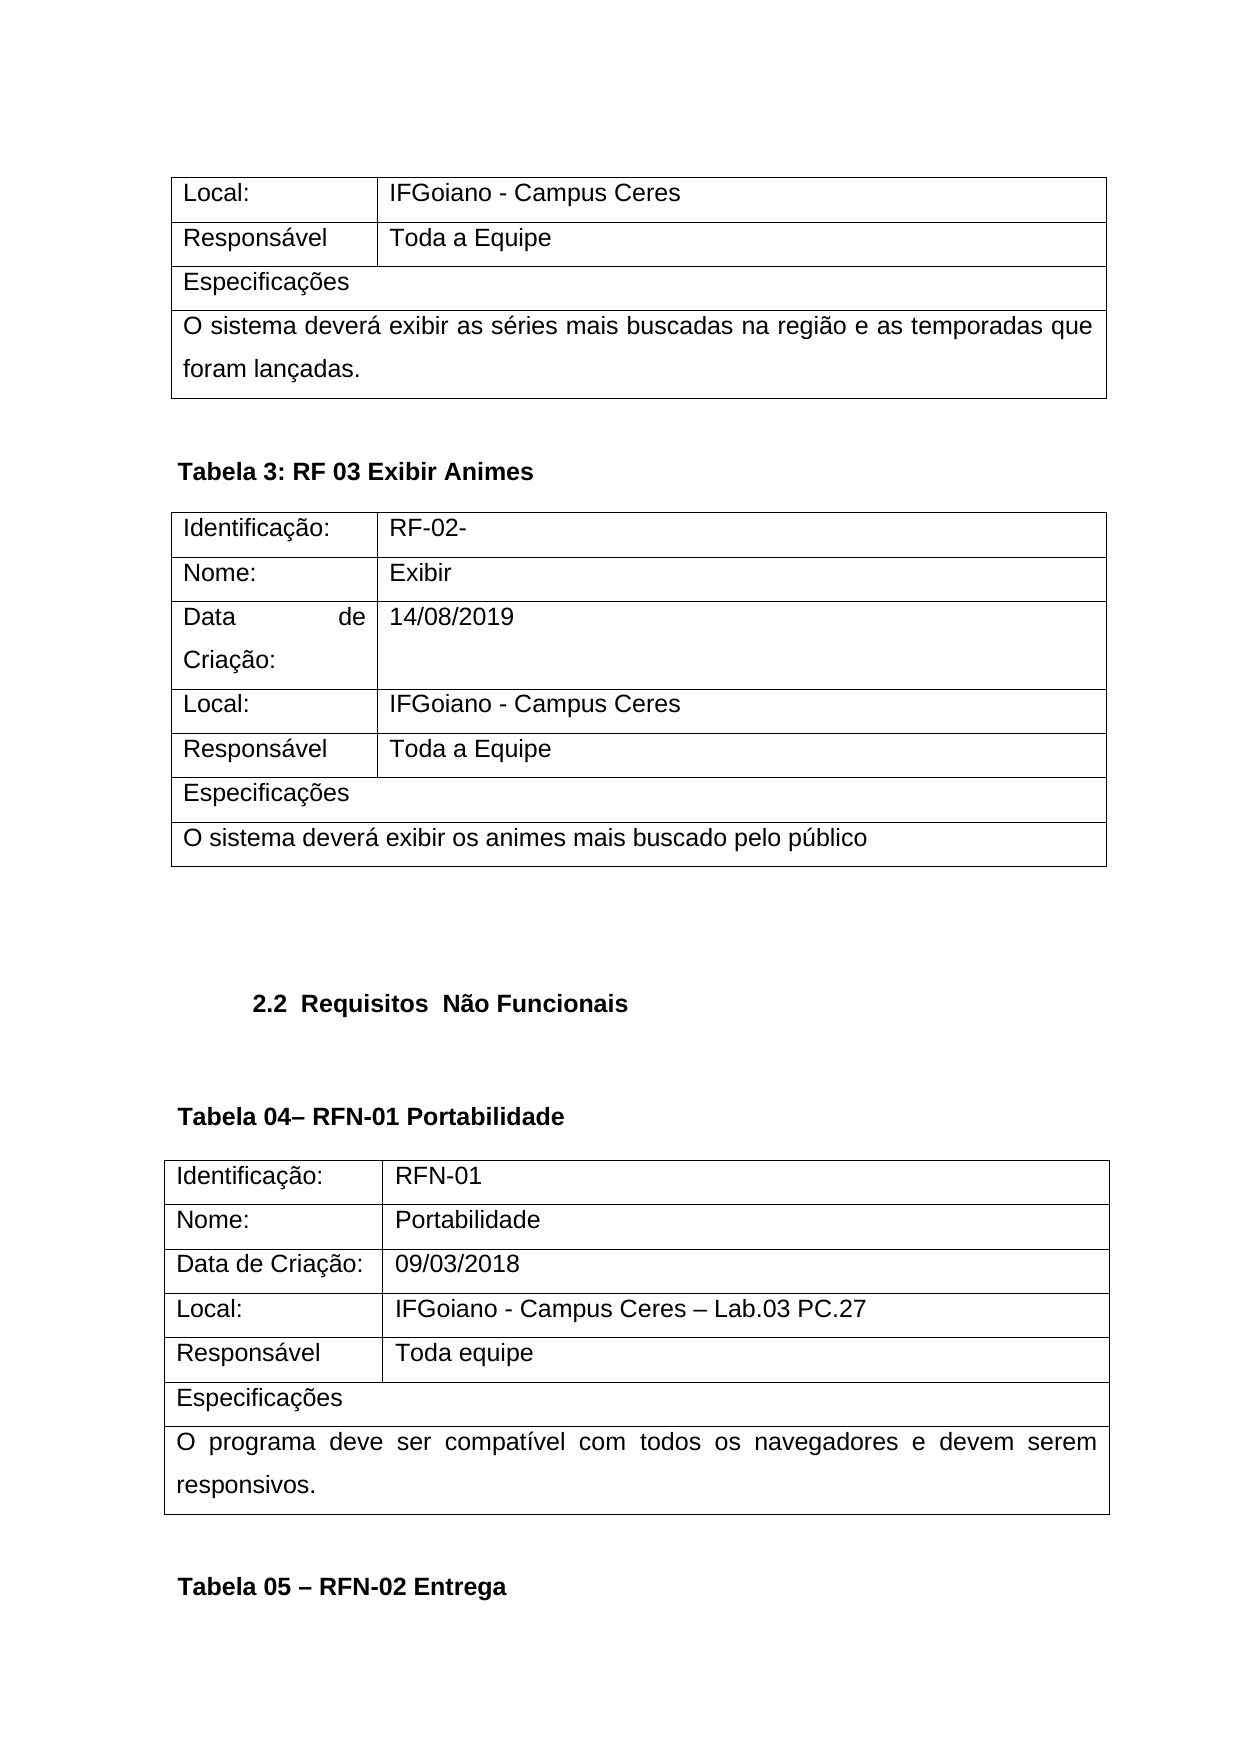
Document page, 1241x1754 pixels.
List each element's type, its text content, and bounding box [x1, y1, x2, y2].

table_cell IFGoiano - Campus Ceres – Lab.03 PC.27 [383, 1294, 1109, 1337]
text Tabela 05 – RFN-02 Entrega [177, 1572, 1122, 1601]
table_cell Local: [172, 690, 377, 733]
table_cell IFGoiano - Campus Ceres [378, 690, 1106, 733]
table_header Identificação: [172, 513, 377, 557]
table_cell Responsável [172, 223, 377, 266]
table_cell Nome: [165, 1205, 382, 1248]
table_cell O sistema deverá exibir os animes mais buscado pelo público [172, 823, 1106, 866]
table_cell Portabilidade [383, 1205, 1109, 1248]
table_cell Exibir [378, 558, 1106, 601]
table_cell O programa deve ser compatível com todos os navegadores e devem serem responsivos. [165, 1427, 1109, 1513]
table_cell Responsável [172, 734, 377, 777]
table_cell Especificações [165, 1383, 1109, 1426]
table_cell O sistema deverá exibir as séries mais buscadas na região e as temporadas que foram lançadas. [172, 311, 1106, 398]
table_cell Toda equipe [383, 1338, 1109, 1382]
table_header RFN-01 [383, 1161, 1109, 1204]
table_cell Nome: [172, 558, 377, 601]
table_cell 14/08/2019 [378, 602, 1106, 688]
table_cell Especificações [172, 267, 1106, 310]
table_cell Local: [165, 1294, 382, 1337]
table_cell Especificações [172, 778, 1106, 822]
table_cell IFGoiano - Campus Ceres [378, 178, 1106, 222]
text Tabela 04– RFN-01 Portabilidade [177, 1102, 1122, 1131]
table_header RF-02- [378, 513, 1106, 557]
table_cell Toda a Equipe [378, 223, 1106, 266]
table_cell Responsável [165, 1338, 382, 1382]
text Tabela 3: RF 03 Exibir Animes [177, 457, 1122, 485]
table_cell Toda a Equipe [378, 734, 1106, 777]
subtitle 2.2 Requisitos Não Funcionais [177, 989, 1122, 1017]
table_header Identificação: [165, 1161, 382, 1204]
table_cell 09/03/2018 [383, 1250, 1109, 1293]
table_cell Data de Criação: [172, 602, 377, 688]
table_cell Local: [172, 178, 377, 222]
table_cell Data de Criação: [165, 1250, 382, 1293]
